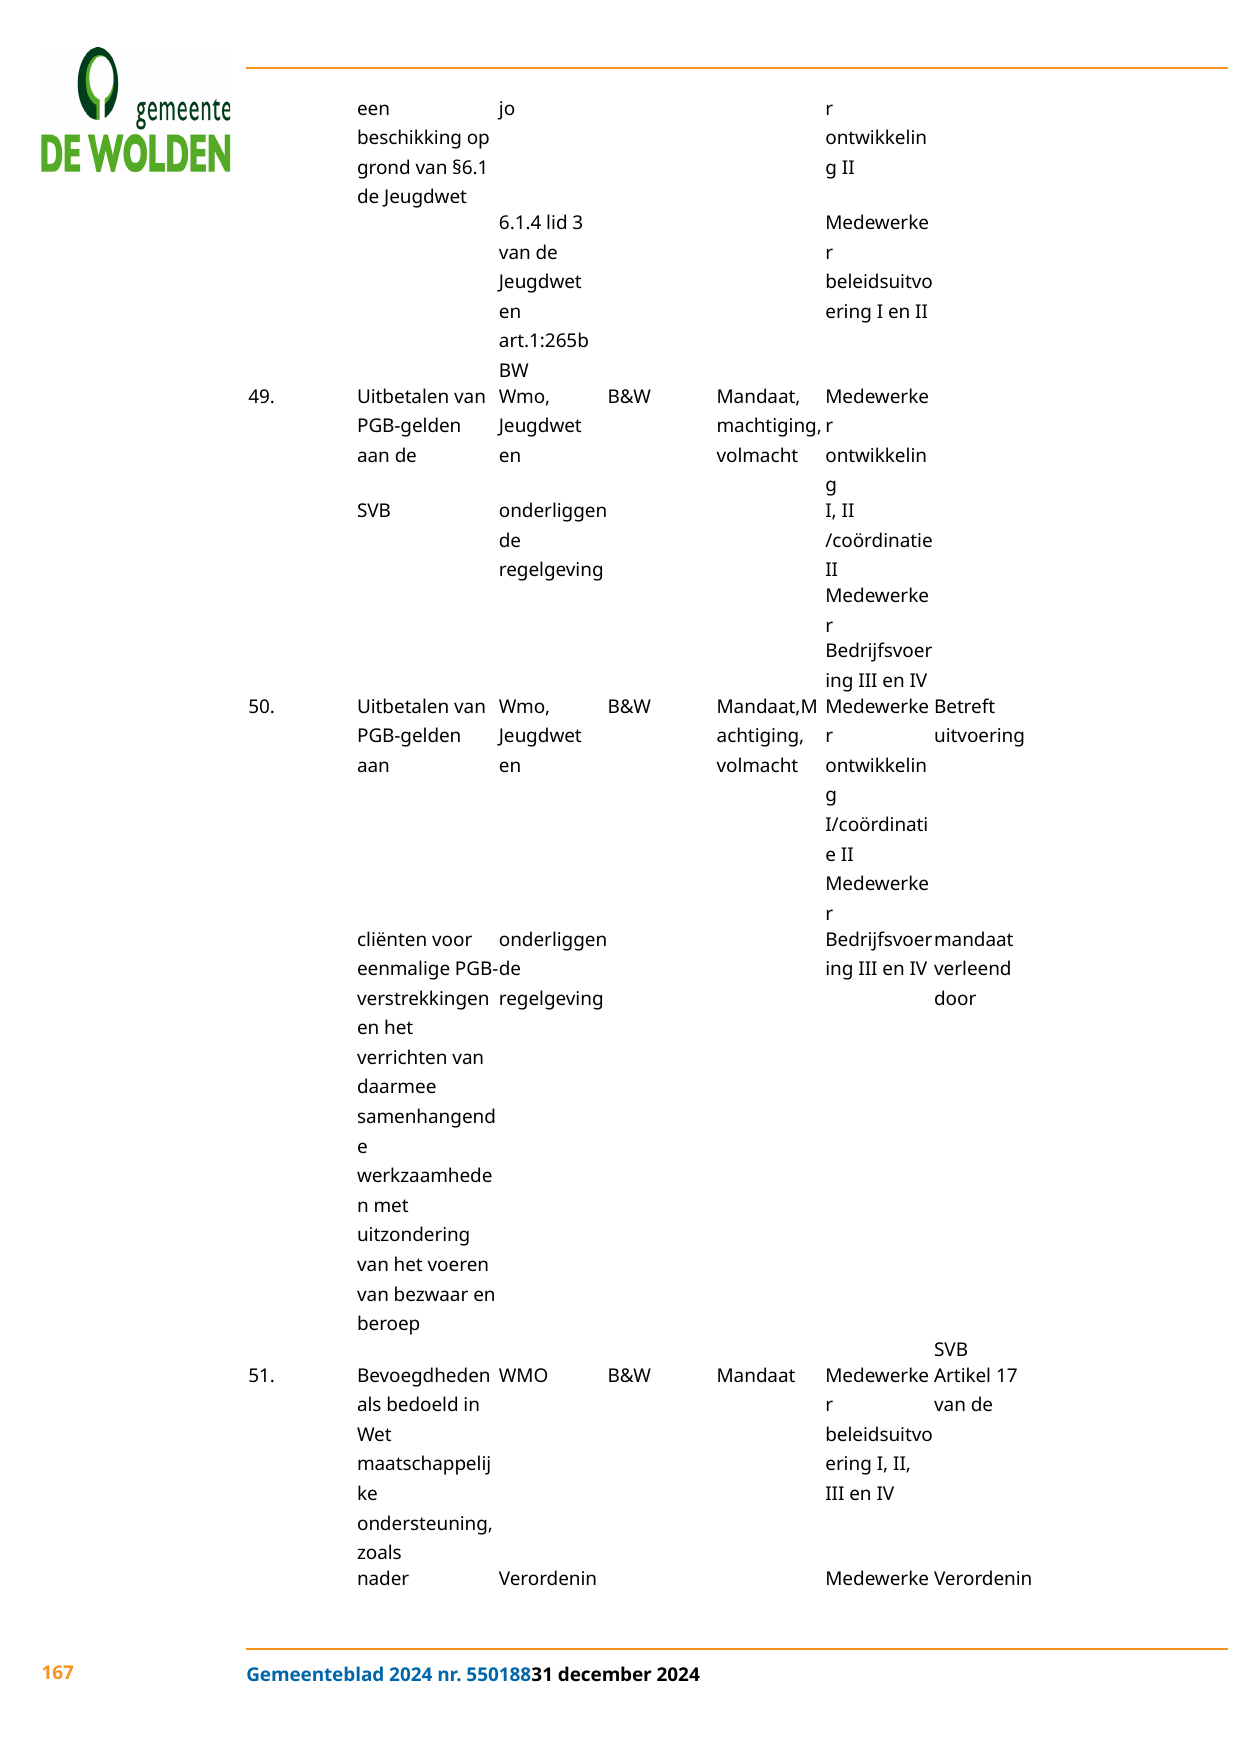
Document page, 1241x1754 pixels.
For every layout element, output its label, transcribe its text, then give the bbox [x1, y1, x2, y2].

table_cell mandaat verleend door [934, 926, 1043, 1336]
table_cell [499, 1336, 607, 1362]
table_cell r ontwikkeling II [825, 95, 934, 209]
table_cell [499, 582, 607, 638]
table_cell [716, 95, 825, 209]
table_cell [1043, 1336, 1152, 1362]
table_cell Bedrijfsvoering III en IV [825, 638, 934, 693]
table_cell [1043, 383, 1152, 497]
table_cell Verordenin [934, 1565, 1043, 1591]
table_cell Wmo, Jeugdwet en [499, 693, 607, 926]
table_cell onderliggende regelgeving [499, 926, 607, 1336]
table_cell SVB [357, 498, 499, 582]
table_cell Medewerker ontwikkeling I/coördinatie II Medewerker [825, 693, 934, 926]
table_cell Betreft uitvoering [934, 693, 1043, 926]
table_cell 51. [248, 1362, 357, 1565]
table_cell B&W [608, 383, 716, 497]
table_cell [716, 498, 825, 582]
table_cell [248, 1565, 357, 1591]
table_cell [248, 638, 357, 693]
table_cell SVB [934, 1336, 1043, 1362]
table_cell [716, 1336, 825, 1362]
table_cell [608, 582, 716, 638]
table_cell Verordenin [499, 1565, 607, 1591]
table_cell [608, 498, 716, 582]
table_cell [608, 1336, 716, 1362]
table_cell [248, 1336, 357, 1362]
table_cell [716, 926, 825, 1336]
table_cell [1043, 693, 1152, 926]
table_cell [716, 582, 825, 638]
table_cell Medewerker ontwikkeling [825, 383, 934, 497]
table_cell [357, 209, 499, 383]
table_cell [934, 383, 1043, 497]
table_cell [934, 498, 1043, 582]
table_cell [248, 582, 357, 638]
table_cell [608, 638, 716, 693]
table_cell [608, 95, 716, 209]
table_cell [608, 926, 716, 1336]
table_cell 50. [248, 693, 357, 926]
table_cell [499, 638, 607, 693]
table_cell B&W [608, 1362, 716, 1565]
table_cell [608, 209, 716, 383]
table_cell een beschikking op grond van §6.1 de Jeugdwet [357, 95, 499, 209]
table_cell Medewerke [825, 1565, 934, 1591]
table_cell [1043, 582, 1152, 638]
table_cell [248, 95, 357, 209]
table_cell [1043, 926, 1152, 1336]
table_cell Uitbetalen van PGB-gelden aan [357, 693, 499, 926]
table_cell Wmo, Jeugdwet en [499, 383, 607, 497]
table_cell Mandaat, machtiging, volmacht [716, 383, 825, 497]
table_cell 49. [248, 383, 357, 497]
table_cell [934, 95, 1043, 209]
table_cell [1043, 1362, 1152, 1565]
table_cell [248, 209, 357, 383]
table_cell 6.1.4 lid 3 van de Jeugdwet en art.1:265b BW [499, 209, 607, 383]
table_cell [1043, 498, 1152, 582]
table_cell nader [357, 1565, 499, 1591]
table_cell [934, 209, 1043, 383]
table_cell [357, 638, 499, 693]
table_cell Medewerker [825, 582, 934, 638]
table_cell [716, 1565, 825, 1591]
table_cell Medewerker beleidsuitvoering I, II, III en IV [825, 1362, 934, 1565]
table_cell Medewerker beleidsuitvoering I en II [825, 209, 934, 383]
table_cell [1043, 1565, 1152, 1591]
table_cell [934, 582, 1043, 638]
table_cell [716, 209, 825, 383]
table_cell WMO [499, 1362, 607, 1565]
table_cell [934, 638, 1043, 693]
table_cell [825, 1336, 934, 1362]
table_cell Bedrijfsvoering III en IV [825, 926, 934, 1336]
table_cell [248, 498, 357, 582]
table_cell cliënten voor eenmalige PGB- verstrekkingen en het verrichten van daarmee samenhangende werkzaamheden met uitzondering van het voeren van bezwaar en beroep [357, 926, 499, 1336]
table_cell [357, 1336, 499, 1362]
picture [41, 47, 231, 172]
table_cell Bevoegdheden als bedoeld in Wet maatschappelijke ondersteuning, zoals [357, 1362, 499, 1565]
table_cell Mandaat,Machtiging, volmacht [716, 693, 825, 926]
table_cell [1043, 209, 1152, 383]
table_cell I, II /coördinatie II [825, 498, 934, 582]
table_cell [248, 926, 357, 1336]
table_cell [357, 582, 499, 638]
table_cell Artikel 17 van de [934, 1362, 1043, 1565]
table_cell Mandaat [716, 1362, 825, 1565]
table_cell [608, 1565, 716, 1591]
table_cell [716, 638, 825, 693]
table_cell B&W [608, 693, 716, 926]
table_cell [1043, 638, 1152, 693]
table_cell [1043, 95, 1152, 209]
table_cell jo [499, 95, 607, 209]
table_cell onderliggende regelgeving [499, 498, 607, 582]
table_cell Uitbetalen van PGB-gelden aan de [357, 383, 499, 497]
